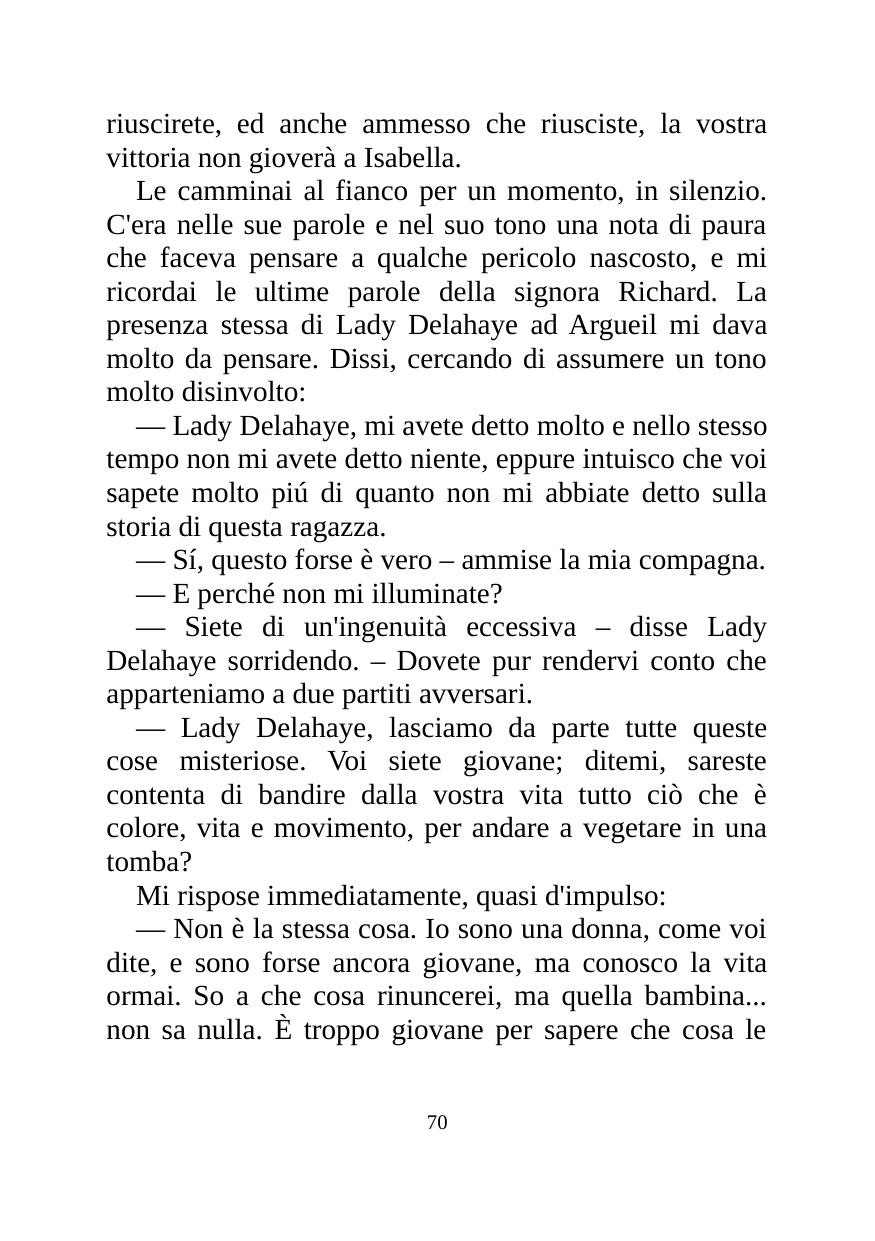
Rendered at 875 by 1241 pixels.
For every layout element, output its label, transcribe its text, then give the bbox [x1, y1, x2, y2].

text Mi rispose immediatamente, quasi d'impulso: [106, 878, 768, 911]
text — E perché non mi illuminate? [106, 576, 768, 609]
text — Siete di un'ingenuità eccessiva – disse Lady Delahaye sorridendo. – Dovete pur rendervi conto che apparteniamo a due partiti avversari. [106, 609, 768, 710]
text Le camminai al fianco per un momento, in silenzio. C'era nelle sue parole e nel suo tono una nota di paura che faceva pensare a qualche pericolo nascosto, e mi ricordai le ultime parole della signora Richard. La presenza stessa di Lady Delahaye ad Argueil mi dava molto da pensare. Dissi, cercando di assumere un tono molto disinvolto: [106, 173, 768, 408]
text — Non è la stessa cosa. Io sono una donna, come voi dite, e sono forse ancora giovane, ma conosco la vita ormai. So a che cosa rinuncerei, ma quella bambina... non sa nulla. È troppo giovane per sapere che cosa le [106, 911, 768, 1045]
text — Lady Delahaye, mi avete detto molto e nello stesso tempo non mi avete detto niente, eppure intuisco che voi sapete molto piú di quanto non mi abbiate detto sulla storia di questa ragazza. [106, 408, 768, 542]
text riuscirete, ed anche ammesso che riusciste, la vostra vittoria non gioverà a Isabella. [106, 106, 768, 173]
text — Lady Delahaye, lasciamo da parte tutte queste cose misteriose. Voi siete giovane; ditemi, sareste contenta di bandire dalla vostra vita tutto ciò che è colore, vita e movimento, per andare a vegetare in una tomba? [106, 710, 768, 878]
text — Sí, questo forse è vero – ammise la mia compagna. [106, 542, 768, 576]
